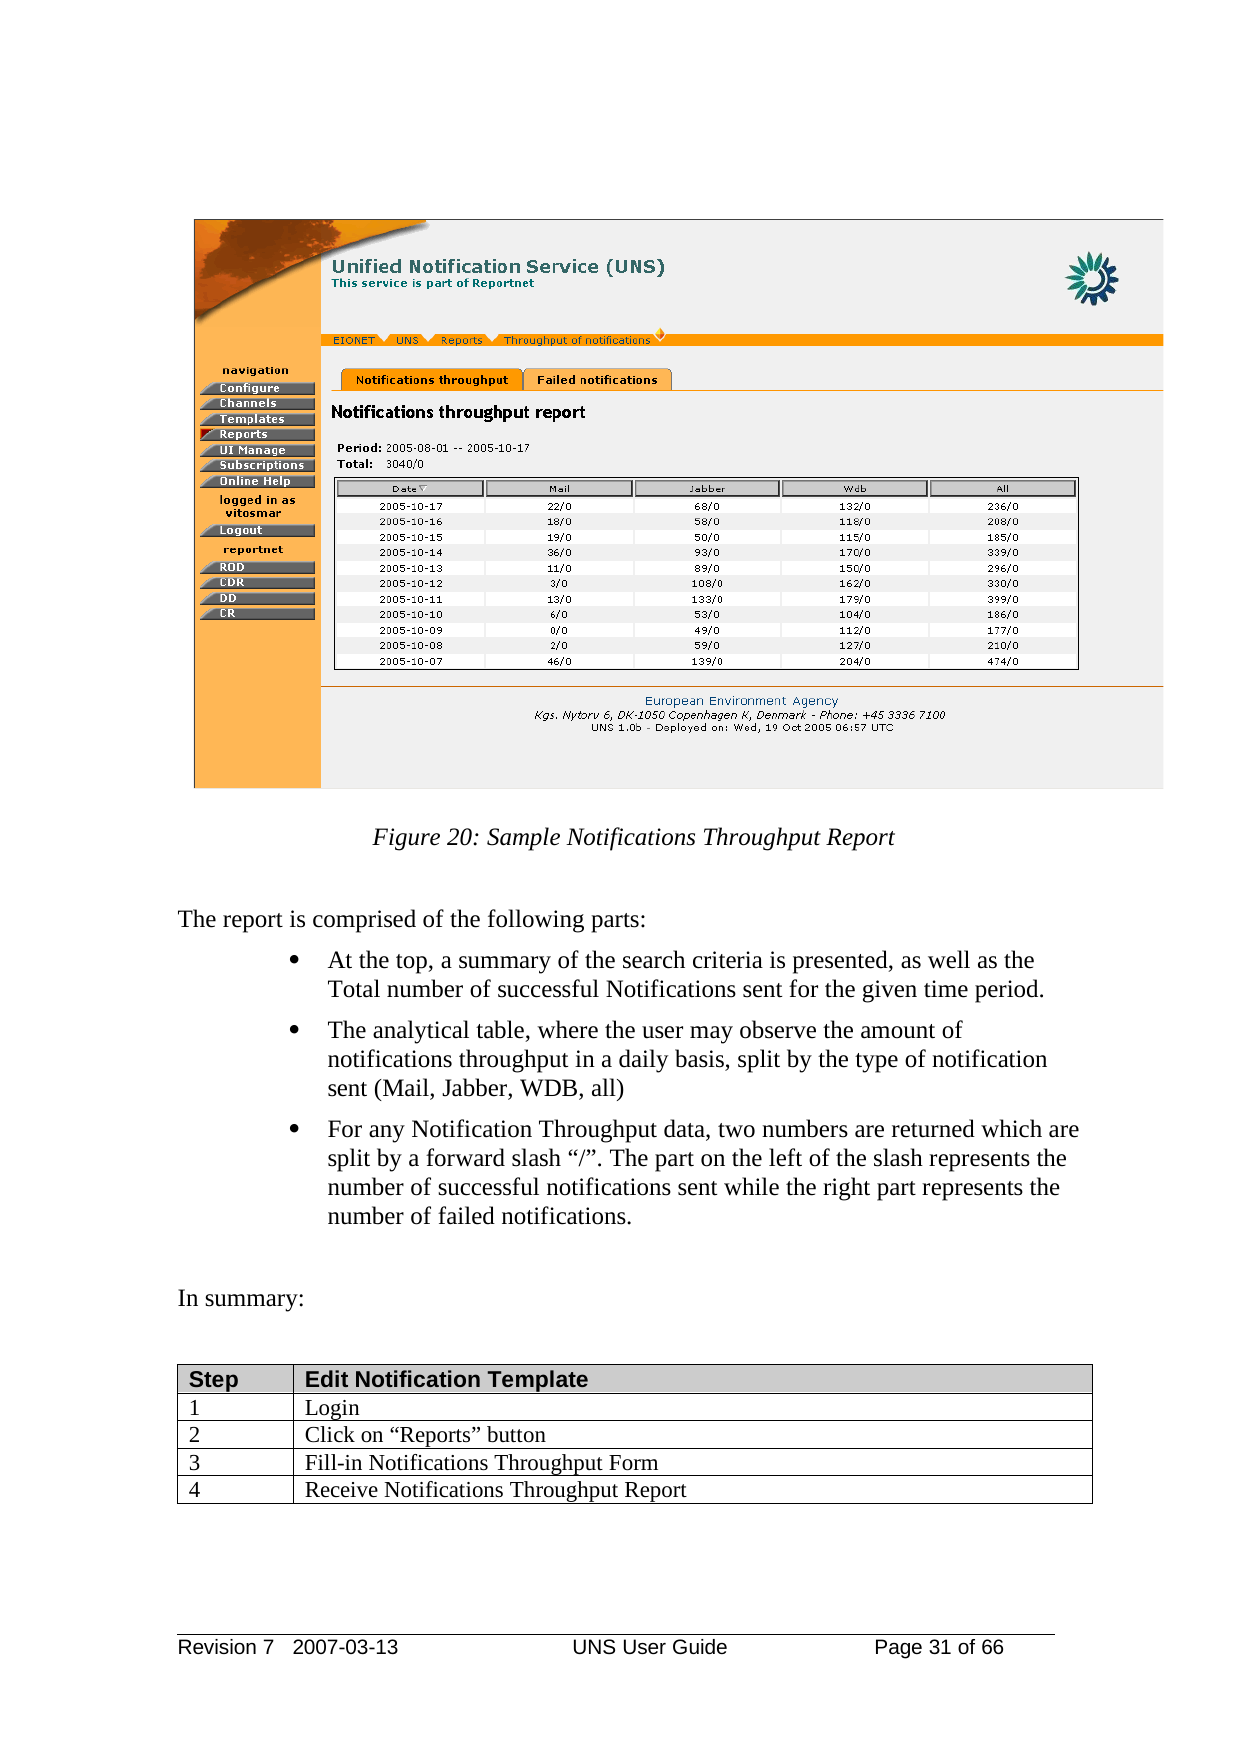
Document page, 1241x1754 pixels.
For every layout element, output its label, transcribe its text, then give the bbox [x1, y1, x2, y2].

table_cell Login [294, 1394, 1092, 1420]
table_cell Fill-in Notifications Throughput Form [294, 1449, 1092, 1475]
table_cell 1 [178, 1394, 293, 1420]
list For any Notification Throughput data, two numbers are returned which are split by a forward slash “/”. The part on the left of the slash represents the number of successful notifications sent while the right part represents the number of failed notifications. [290, 1114, 1092, 1230]
table_header Step [178, 1365, 293, 1392]
picture [193, 219, 1164, 789]
table_cell Receive Notifications Throughput Report [294, 1476, 1092, 1503]
table_cell 3 [178, 1449, 293, 1475]
table_cell 2 [178, 1421, 293, 1448]
table_cell Click on “Reports” button [294, 1421, 1092, 1448]
table_cell 4 [178, 1476, 293, 1503]
text In summary: [177, 1283, 1092, 1312]
list At the top, a summary of the search criteria is presented, as well as the Total number of successful Notifications sent for the given time period. [290, 945, 1092, 1003]
table_header Edit Notification Template [294, 1365, 1092, 1392]
list The analytical table, where the user may observe the amount of notifications throughput in a daily basis, split by the type of notification sent (Mail, Jabber, WDB, all) [290, 1015, 1092, 1102]
text The report is comprised of the following parts: [177, 904, 1092, 933]
text Figure 20: Sample Notifications Throughput Report [177, 822, 1092, 851]
